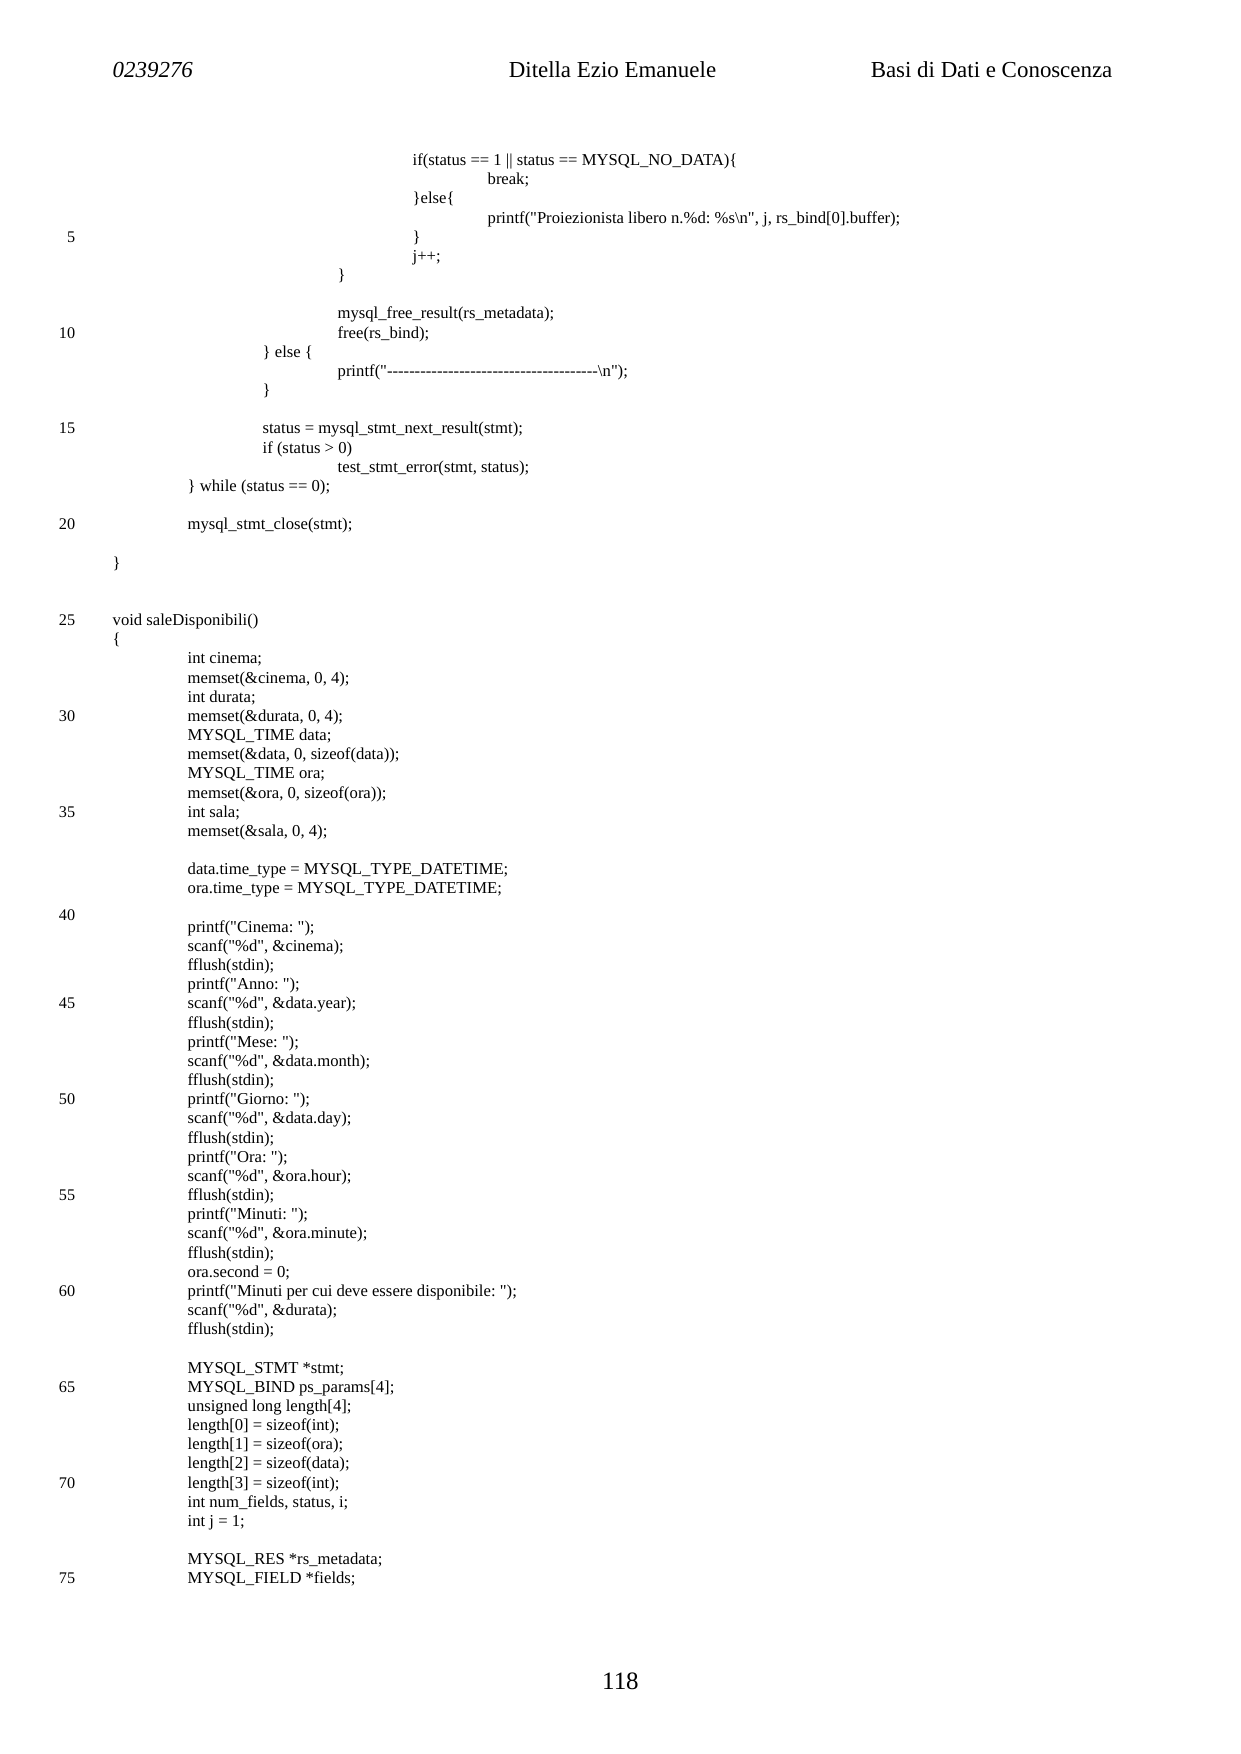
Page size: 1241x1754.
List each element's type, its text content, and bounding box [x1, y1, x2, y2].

text } else { [112, 342, 1128, 361]
text } [112, 380, 1128, 399]
text j++; [112, 246, 1128, 265]
text fflush(stdin); [112, 1070, 1128, 1089]
text int sala; [112, 802, 1128, 821]
text unsigned long length[4]; [112, 1396, 1128, 1415]
text int durata; [112, 687, 1128, 706]
text printf("Proiezionista libero n.%d: %s\n", j, rs_bind[0].buffer); [112, 207, 1128, 227]
text scanf("%d", &ora.minute); [112, 1223, 1128, 1242]
text void saleDisponibili() [112, 610, 1128, 629]
text length[1] = sizeof(ora); [112, 1434, 1128, 1453]
text fflush(stdin); [112, 1319, 1128, 1338]
text } [112, 265, 1128, 284]
text printf("Minuti per cui deve essere disponibile: "); [112, 1281, 1128, 1300]
text fflush(stdin); [112, 1185, 1128, 1204]
text printf("Giorno: "); [112, 1089, 1128, 1108]
text scanf("%d", &data.month); [112, 1051, 1128, 1070]
text fflush(stdin); [112, 955, 1128, 974]
text if(status == 1 || status == MYSQL_NO_DATA){ [112, 150, 1128, 169]
text memset(&ora, 0, sizeof(ora)); [112, 782, 1128, 802]
text int j = 1; [112, 1511, 1128, 1530]
text scanf("%d", &cinema); [112, 936, 1128, 955]
text MYSQL_TIME ora; [112, 763, 1128, 782]
text } [112, 552, 1128, 572]
text memset(&cinema, 0, 4); [112, 667, 1128, 687]
text printf("Mese: "); [112, 1032, 1128, 1051]
text ora.time_type = MYSQL_TYPE_DATETIME; [112, 878, 1128, 897]
text free(rs_bind); [112, 322, 1128, 342]
text length[3] = sizeof(int); [112, 1472, 1128, 1492]
text printf("Anno: "); [112, 974, 1128, 993]
text fflush(stdin); [112, 1127, 1128, 1147]
text int cinema; [112, 648, 1128, 667]
text }else{ [112, 188, 1128, 207]
text int num_fields, status, i; [112, 1492, 1128, 1511]
text scanf("%d", &data.day); [112, 1108, 1128, 1127]
text printf("Ora: "); [112, 1147, 1128, 1166]
text printf("--------------------------------------\n"); [112, 361, 1128, 380]
text scanf("%d", &durata); [112, 1300, 1128, 1319]
text MYSQL_STMT *stmt; [112, 1357, 1128, 1377]
text scanf("%d", &ora.hour); [112, 1166, 1128, 1185]
text MYSQL_FIELD *fields; [112, 1568, 1128, 1587]
text memset(&data, 0, sizeof(data)); [112, 744, 1128, 763]
text length[2] = sizeof(data); [112, 1453, 1128, 1472]
text } [112, 227, 1128, 246]
text MYSQL_RES *rs_metadata; [112, 1549, 1128, 1568]
text printf("Minuti: "); [112, 1204, 1128, 1223]
text MYSQL_TIME data; [112, 725, 1128, 744]
text mysql_stmt_close(stmt); [112, 514, 1128, 533]
text test_stmt_error(stmt, status); [112, 457, 1128, 476]
text memset(&durata, 0, 4); [112, 706, 1128, 725]
text MYSQL_BIND ps_params[4]; [112, 1377, 1128, 1396]
text fflush(stdin); [112, 1012, 1128, 1032]
text if (status > 0) [112, 437, 1128, 457]
text printf("Cinema: "); [112, 917, 1128, 936]
text { [112, 629, 1128, 648]
text fflush(stdin); [112, 1242, 1128, 1262]
text break; [112, 169, 1128, 188]
text } while (status == 0); [112, 476, 1128, 495]
text data.time_type = MYSQL_TYPE_DATETIME; [112, 859, 1128, 878]
text mysql_free_result(rs_metadata); [112, 303, 1128, 322]
text length[0] = sizeof(int); [112, 1415, 1128, 1434]
text scanf("%d", &data.year); [112, 993, 1128, 1012]
text ora.second = 0; [112, 1262, 1128, 1281]
text memset(&sala, 0, 4); [112, 821, 1128, 840]
text status = mysql_stmt_next_result(stmt); [112, 418, 1128, 437]
